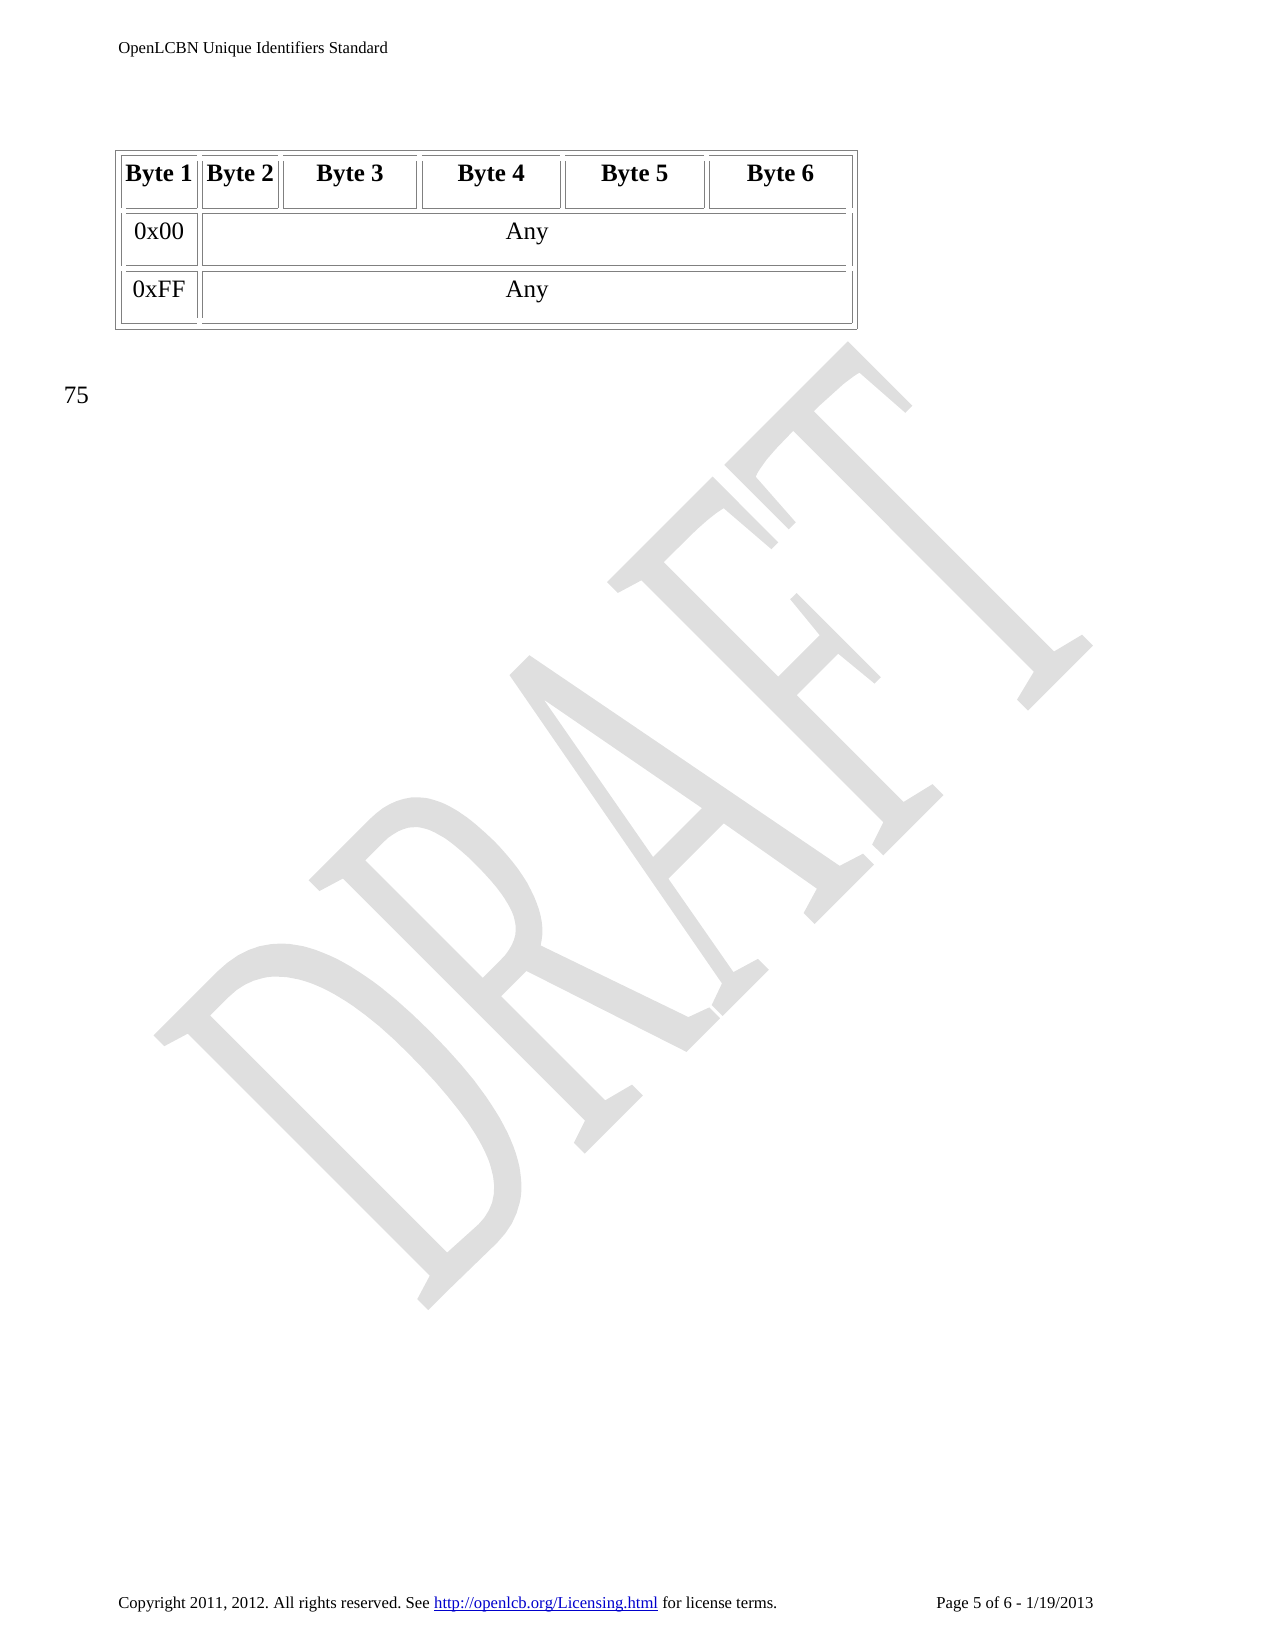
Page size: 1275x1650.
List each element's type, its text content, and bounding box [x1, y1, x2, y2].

table_header Byte 5 [563, 151, 706, 208]
table_header Byte 2 [200, 151, 281, 208]
table_header Byte 6 [706, 151, 854, 208]
table_cell Any [200, 208, 854, 265]
table_header Byte 3 [281, 151, 419, 208]
table_header Byte 1 [118, 151, 199, 208]
table_cell 0xFF [118, 265, 199, 323]
table_cell Any [200, 265, 854, 323]
table_header Byte 4 [419, 151, 563, 208]
table_cell 0x00 [118, 208, 199, 265]
